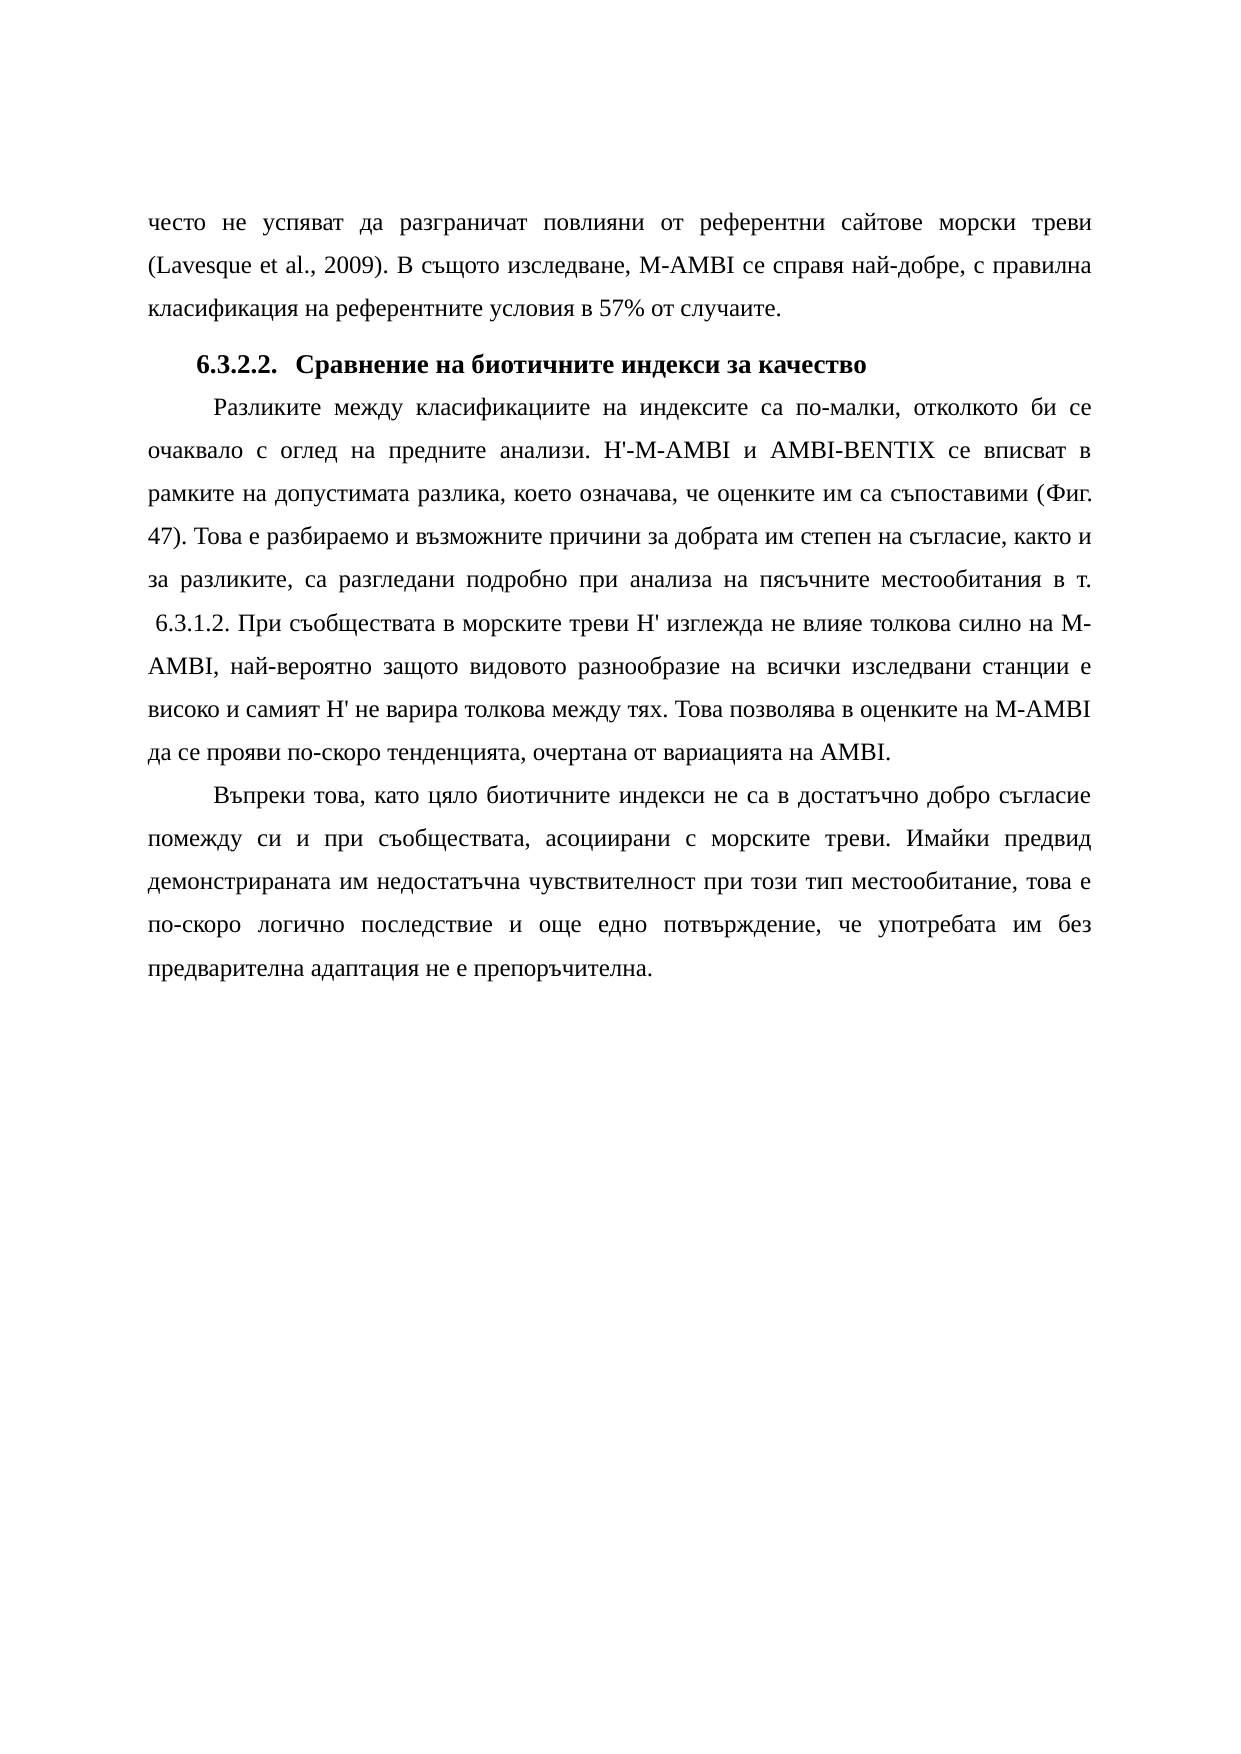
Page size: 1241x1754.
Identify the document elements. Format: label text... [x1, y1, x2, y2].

text Разликите между класификациите на индексите са по-малки, отколкото би се очаквало с оглед на предните анализи. H'-M-AMBI и AMBI-BENTIX се вписват в рамките на допустимата разлика, което означава, че оценките им са съпоставими (Фиг. 47). Това е разбираемо и възможните причини за добрата им степен на съгласие, както и за разликите, са разгледани подробно при анализа на пясъчните местообитания в т. 6.3.1.2. При съобществата в морските треви H' изглежда не влияе толкова силно на M-AMBI, най-вероятно защото видовото разнообразие на всички изследвани станции е високо и самият H' не варира толкова между тях. Това позволява в оценките на M-AMBI да се прояви по-скоро тенденцията, очертана от вариацията на AMBI. [148, 392, 1093, 766]
text Въпреки това, като цяло биотичните индекси не са в достатъчно добро съгласие помежду си и при съобществата, асоциирани с морските треви. Имайки предвид демонстрираната им недостатъчна чувствителност при този тип местообитание, това е по-скоро логично последствие и още едно потвърждение, че употребата им без предварителна адаптация не е препоръчителна. [148, 780, 1093, 981]
subtitle Сравнение на биотичните индекси за качество [266, 348, 1093, 379]
text често не успяват да разграничат повлияни от референтни сайтове морски треви (Lavesque et al., 2009). В същото изследване, M-AMBI се справя най-добре, с правилна класификация на референтните условия в 57% от случаите. [148, 207, 1093, 322]
